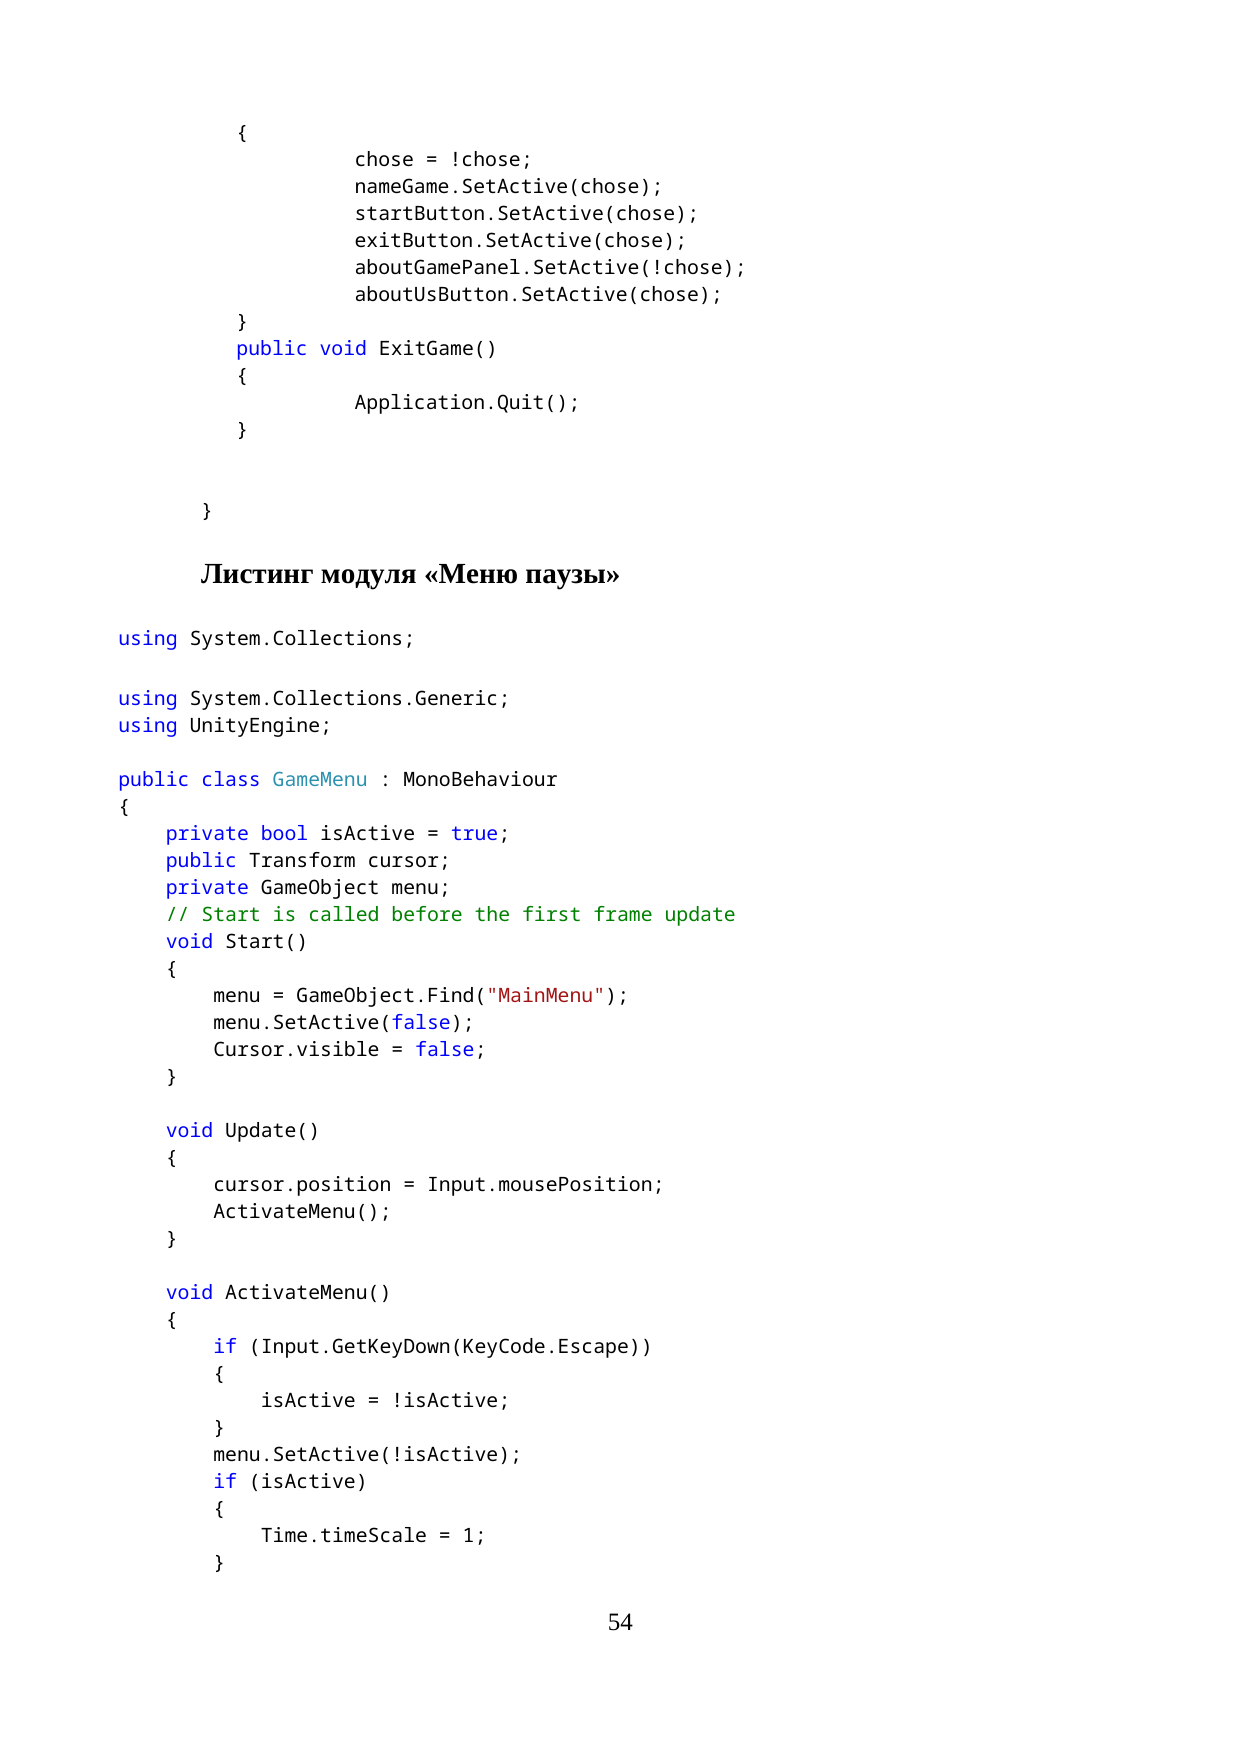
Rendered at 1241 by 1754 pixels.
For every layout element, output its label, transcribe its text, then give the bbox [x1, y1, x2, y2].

text } [118, 1062, 1122, 1089]
text } [118, 1224, 1122, 1251]
text aboutUsButton.SetActive(chose); [118, 280, 1122, 307]
text Time.timeScale = 1; [118, 1521, 1122, 1548]
text { [118, 793, 1122, 819]
text { [118, 361, 1122, 388]
text menu.SetActive(!isActive); [118, 1440, 1122, 1467]
text if (Input.GetKeyDown(KeyCode.Escape)) [118, 1332, 1122, 1359]
text void Update() [118, 1116, 1122, 1143]
text { [118, 118, 1122, 145]
text { [118, 1359, 1122, 1386]
text menu.SetActive(false); [118, 1008, 1122, 1035]
text // Start is called before the first frame update [118, 901, 1122, 927]
text private GameObject menu; [118, 873, 1122, 901]
text ActivateMenu(); [118, 1197, 1122, 1224]
text } [118, 307, 1122, 334]
text } [118, 496, 1122, 523]
text void Start() [118, 927, 1122, 954]
text { [118, 954, 1122, 981]
text using UnityEngine; [118, 712, 1122, 739]
text exitButton.SetActive(chose); [118, 226, 1122, 253]
text cursor.position = Input.mousePosition; [118, 1170, 1122, 1197]
text using System.Collections.Generic; [118, 685, 1122, 712]
text using System.Collections; [118, 624, 1122, 651]
text } [118, 415, 1122, 442]
text public class GameMenu : MonoBehaviour [118, 766, 1122, 793]
text Листинг модуля «Меню паузы» [118, 556, 1122, 590]
text } [118, 1413, 1122, 1440]
text Cursor.visible = false; [118, 1035, 1122, 1062]
text } [118, 1548, 1122, 1575]
text { [118, 1494, 1122, 1521]
text aboutGamePanel.SetActive(!chose); [118, 253, 1122, 280]
text public Transform cursor; [118, 847, 1122, 873]
text chose = !chose; [118, 145, 1122, 172]
text Application.Quit(); [118, 388, 1122, 415]
text startButton.SetActive(chose); [118, 199, 1122, 226]
text { [118, 1305, 1122, 1332]
text void ActivateMenu() [118, 1278, 1122, 1305]
text nameGame.SetActive(chose); [118, 172, 1122, 199]
text { [118, 1143, 1122, 1170]
text menu = GameObject.Find("MainMenu"); [118, 981, 1122, 1008]
text public void ExitGame() [118, 334, 1122, 361]
text private bool isActive = true; [118, 819, 1122, 847]
text if (isActive) [118, 1467, 1122, 1494]
text isActive = !isActive; [118, 1386, 1122, 1413]
